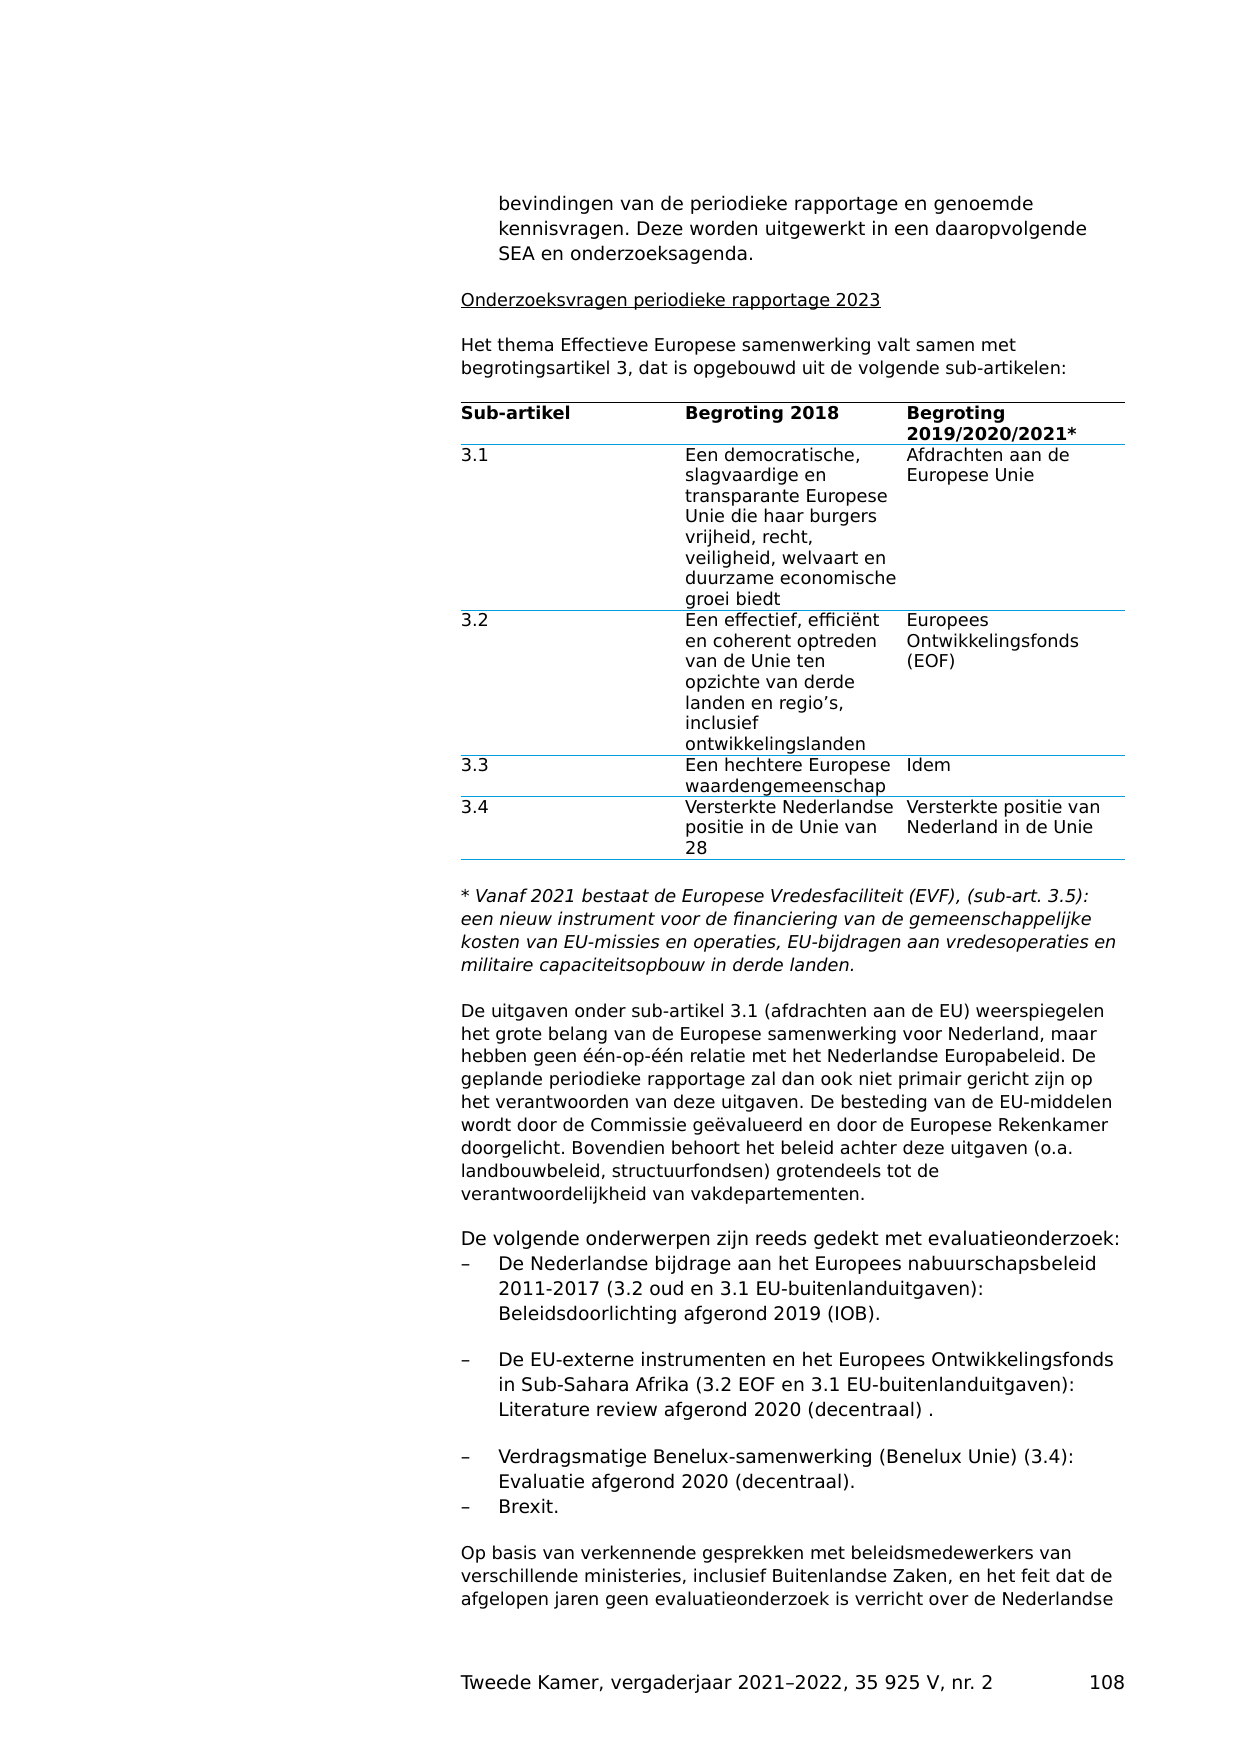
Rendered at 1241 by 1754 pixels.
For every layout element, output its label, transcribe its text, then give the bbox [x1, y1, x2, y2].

table_cell 3.1 [461, 445, 682, 609]
list Brexit. [461, 1494, 1125, 1519]
table_cell 3.4 [461, 797, 682, 859]
text De uitgaven onder sub-artikel 3.1 (afdrachten aan de EU) weerspiegelen het grote belang van de Europese samenwerking voor Nederland, maar hebben geen één-op-één relatie met het Nederlandse Europabeleid. De geplande periodieke rapportage zal dan ook niet primair gericht zijn op het verantwoorden van deze uitgaven. De besteding van de EU-middelen wordt door de Commissie geëvalueerd en door de Europese Rekenkamer doorgelicht. Bovendien behoort het beleid achter deze uitgaven (o.a. landbouwbeleid, structuurfondsen) grotendeels tot de verantwoordelijkheid van vakdepartementen. [461, 999, 1125, 1205]
table_cell Versterkte Nederlandse positie in de Unie van 28 [682, 797, 903, 859]
table_header Begroting 2019/2020/2021* [904, 403, 1125, 444]
list De Nederlandse bijdrage aan het Europees nabuurschapsbeleid 2011-2017 (3.2 oud en 3.1 EU-buitenlanduitgaven): Beleidsdoorlichting afgerond 2019 (IOB). [461, 1250, 1125, 1325]
table_header Begroting 2018 [682, 403, 903, 444]
list De EU-externe instrumenten en het Europees Ontwikkelingsfonds in Sub-Sahara Afrika (3.2 EOF en 3.1 EU-buitenlanduitgaven): Literature review afgerond 2020 (decentraal) . [461, 1347, 1125, 1422]
table_cell Idem [904, 756, 1125, 796]
table_cell Versterkte positie van Nederland in de Unie [904, 797, 1125, 859]
text Het thema Effectieve Europese samenwerking valt samen met begrotingsartikel 3, dat is opgebouwd uit de volgende sub-artikelen: [461, 333, 1125, 379]
text Op basis van verkennende gesprekken met beleidsmedewerkers van verschillende ministeries, inclusief Buitenlandse Zaken, en het feit dat de afgelopen jaren geen evaluatieonderzoek is verricht over de Nederlandse [461, 1541, 1125, 1609]
table_cell Een democratische, slagvaardige en transparante Europese Unie die haar burgers vrijheid, recht, veiligheid, welvaart en duurzame economische groei biedt [682, 445, 903, 609]
table_cell 3.2 [461, 611, 682, 754]
list bevindingen van de periodieke rapportage en genoemde kennisvragen. Deze worden uitgewerkt in een daaropvolgende SEA en onderzoeksagenda. [461, 191, 1125, 266]
table_cell Europees Ontwikkelingsfonds (EOF) [904, 611, 1125, 754]
text De volgende onderwerpen zijn reeds gedekt met evaluatieonderzoek: [461, 1228, 1125, 1250]
list Verdragsmatige Benelux-samenwerking (Benelux Unie) (3.4): Evaluatie afgerond 2020 (decentraal). [461, 1444, 1125, 1494]
table_cell Een hechtere Europese waardengemeenschap [682, 756, 903, 796]
table_header Sub-artikel [461, 403, 682, 444]
table_cell Een effectief, efficiënt en coherent optreden van de Unie ten opzichte van derde landen en regio’s, inclusief ontwikkelingslanden [682, 611, 903, 754]
table_cell Afdrachten aan de Europese Unie [904, 445, 1125, 609]
text * Vanaf 2021 bestaat de Europese Vredesfaciliteit (EVF), (sub-art. 3.5): een nieuw instrument voor de financiering van de gemeenschappelijke kosten van EU-missies en operaties, EU-bijdragen aan vredesoperaties en militaire capaciteitsopbouw in derde landen. [461, 884, 1125, 976]
text Onderzoeksvragen periodieke rapportage 2023 [461, 288, 1125, 311]
table_cell 3.3 [461, 756, 682, 796]
